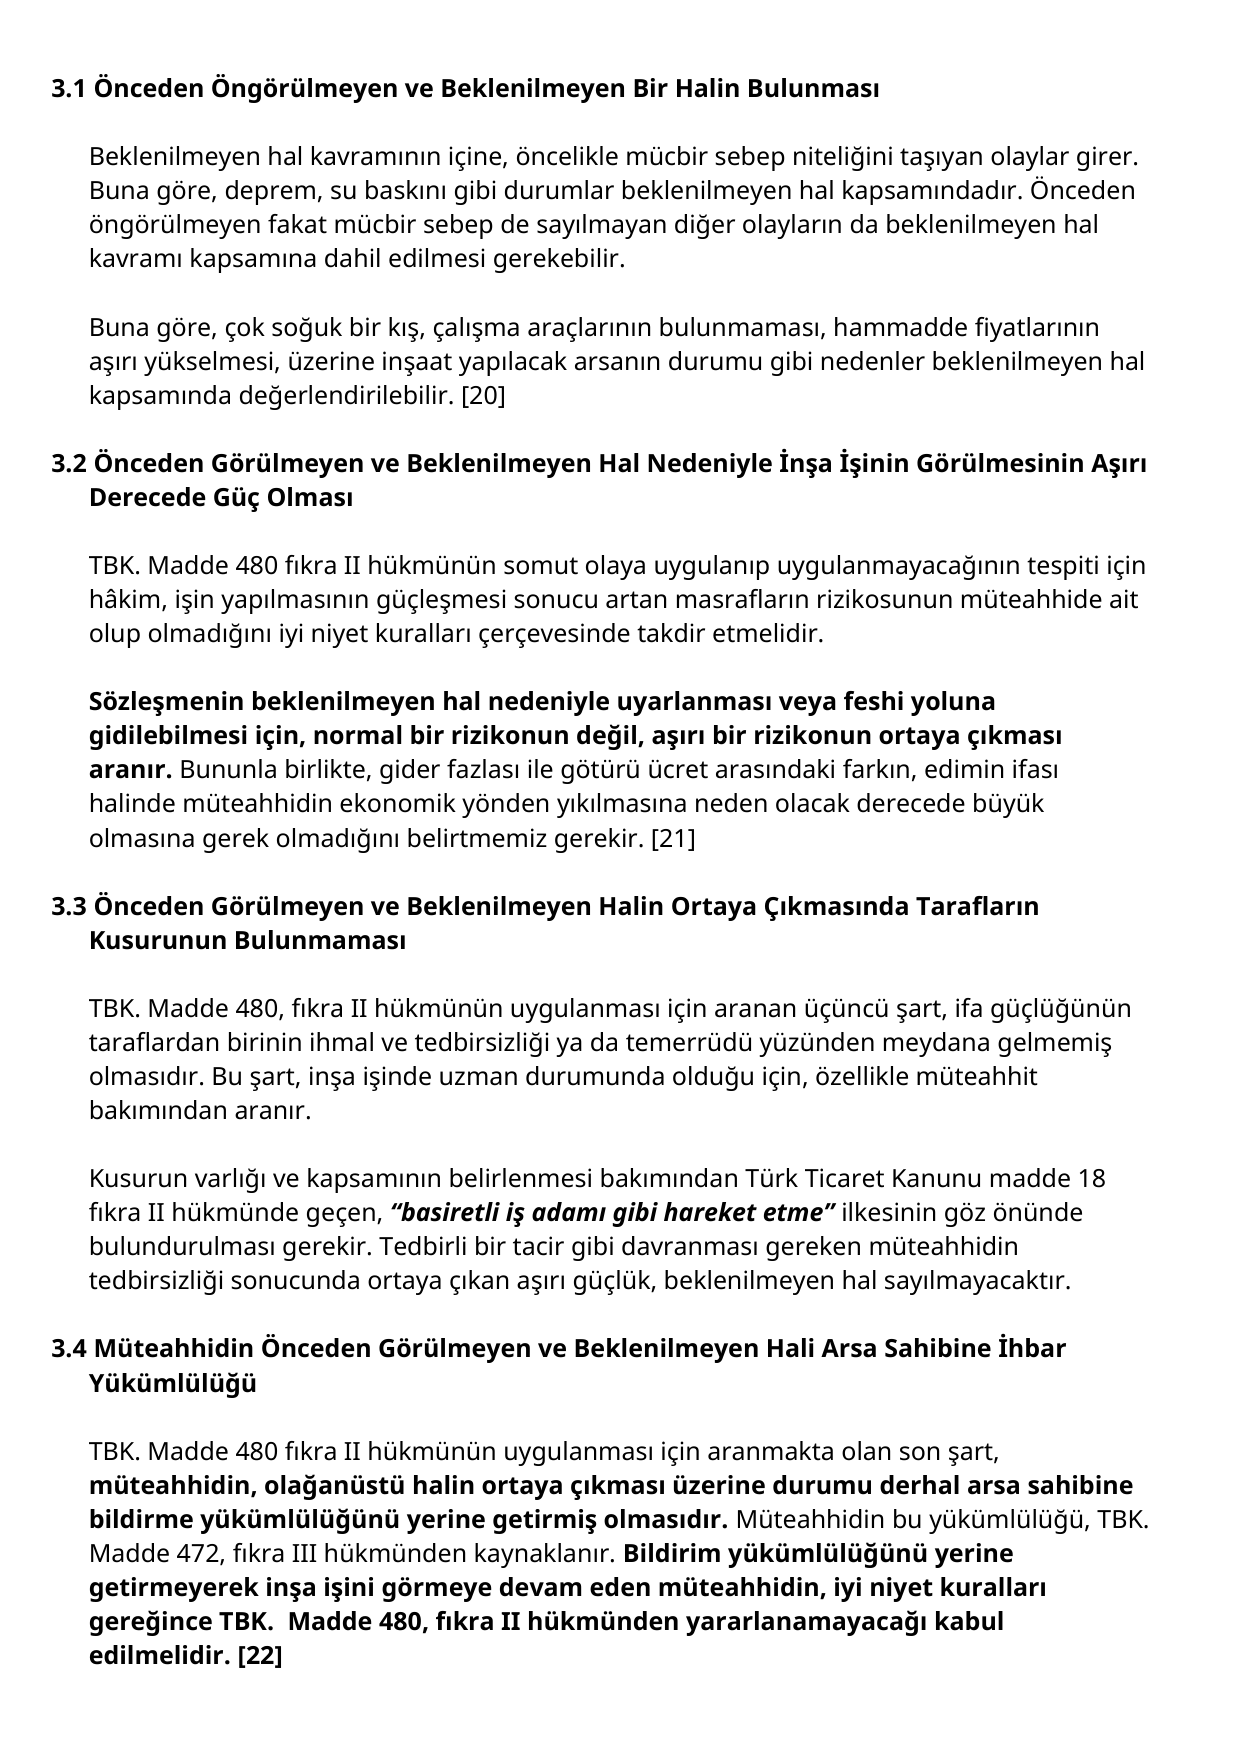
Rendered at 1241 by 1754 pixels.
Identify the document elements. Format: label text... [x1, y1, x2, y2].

text TBK. Madde 480, fıkra II hükmünün uygulanması için aranan üçüncü şart, ifa güçlüğünün taraflardan birinin ihmal ve tedbirsizliği ya da temerrüdü yüzünden meydana gelmemiş olmasıdır. Bu şart, inşa işinde uzman durumunda olduğu için, özellikle müteahhit bakımından aranır. [88, 991, 1152, 1127]
text TBK. Madde 480 fıkra II hükmünün somut olaya uygulanıp uygulanmayacağının tespiti için hâkim, işin yapılmasının güçleşmesi sonucu artan masrafların rizikosunun müteahhide ait olup olmadığını iyi niyet kuralları çerçevesinde takdir etmelidir. [88, 548, 1152, 650]
text Sözleşmenin beklenilmeyen hal nedeniyle uyarlanması veya feshi yoluna gidilebilmesi için, normal bir rizikonun değil, aşırı bir rizikonun ortaya çıkması aranır. Bununla birlikte, gider fazlası ile götürü ücret arasındaki farkın, edimin ifası halinde müteahhidin ekonomik yönden yıkılmasına neden olacak derecede büyük olmasına gerek olmadığını belirtmemiz gerekir. [21] [88, 684, 1152, 854]
text Buna göre, çok soğuk bir kış, çalışma araçlarının bulunmaması, hammadde fiyatlarının aşırı yükselmesi, üzerine inşaat yapılacak arsanın durumu gibi nedenler beklenilmeyen hal kapsamında değerlendirilebilir. [20] [88, 309, 1152, 411]
text 3.4 Müteahhidin Önceden Görülmeyen ve Beklenilmeyen Hali Arsa Sahibine İhbar Yükümlülüğü [51, 1331, 1152, 1399]
text TBK. Madde 480 fıkra II hükmünün uygulanması için aranmakta olan son şart, müteahhidin, olağanüstü halin ortaya çıkması üzerine durumu derhal arsa sahibine bildirme yükümlülüğünü yerine getirmiş olmasıdır. Müteahhidin bu yükümlülüğü, TBK. Madde 472, fıkra III hükmünden kaynaklanır. Bildirim yükümlülüğünü yerine getirmeyerek inşa işini görmeye devam eden müteahhidin, iyi niyet kuralları gereğince TBK. Madde 480, fıkra II hükmünden yararlanamayacağı kabul edilmelidir. [22] [88, 1433, 1152, 1672]
text Kusurun varlığı ve kapsamının belirlenmesi bakımından Türk Ticaret Kanunu madde 18 fıkra II hükmünde geçen, “basiretli iş adamı gibi hareket etme” ilkesinin göz önünde bulundurulması gerekir. Tedbirli bir tacir gibi davranması gereken müteahhidin tedbirsizliği sonucunda ortaya çıkan aşırı güçlük, beklenilmeyen hal sayılmayacaktır. [88, 1161, 1152, 1297]
text 3.3 Önceden Görülmeyen ve Beklenilmeyen Halin Ortaya Çıkmasında Tarafların Kusurunun Bulunmaması [51, 888, 1152, 956]
text 3.2 Önceden Görülmeyen ve Beklenilmeyen Hal Nedeniyle İnşa İşinin Görülmesinin Aşırı Derecede Güç Olması [51, 446, 1152, 514]
text 3.1 Önceden Öngörülmeyen ve Beklenilmeyen Bir Halin Bulunması [51, 71, 1152, 105]
text Beklenilmeyen hal kavramının içine, öncelikle mücbir sebep niteliğini taşıyan olaylar girer. Buna göre, deprem, su baskını gibi durumlar beklenilmeyen hal kapsamındadır. Önceden öngörülmeyen fakat mücbir sebep de sayılmayan diğer olayların da beklenilmeyen hal kavramı kapsamına dahil edilmesi gerekebilir. [88, 139, 1152, 275]
